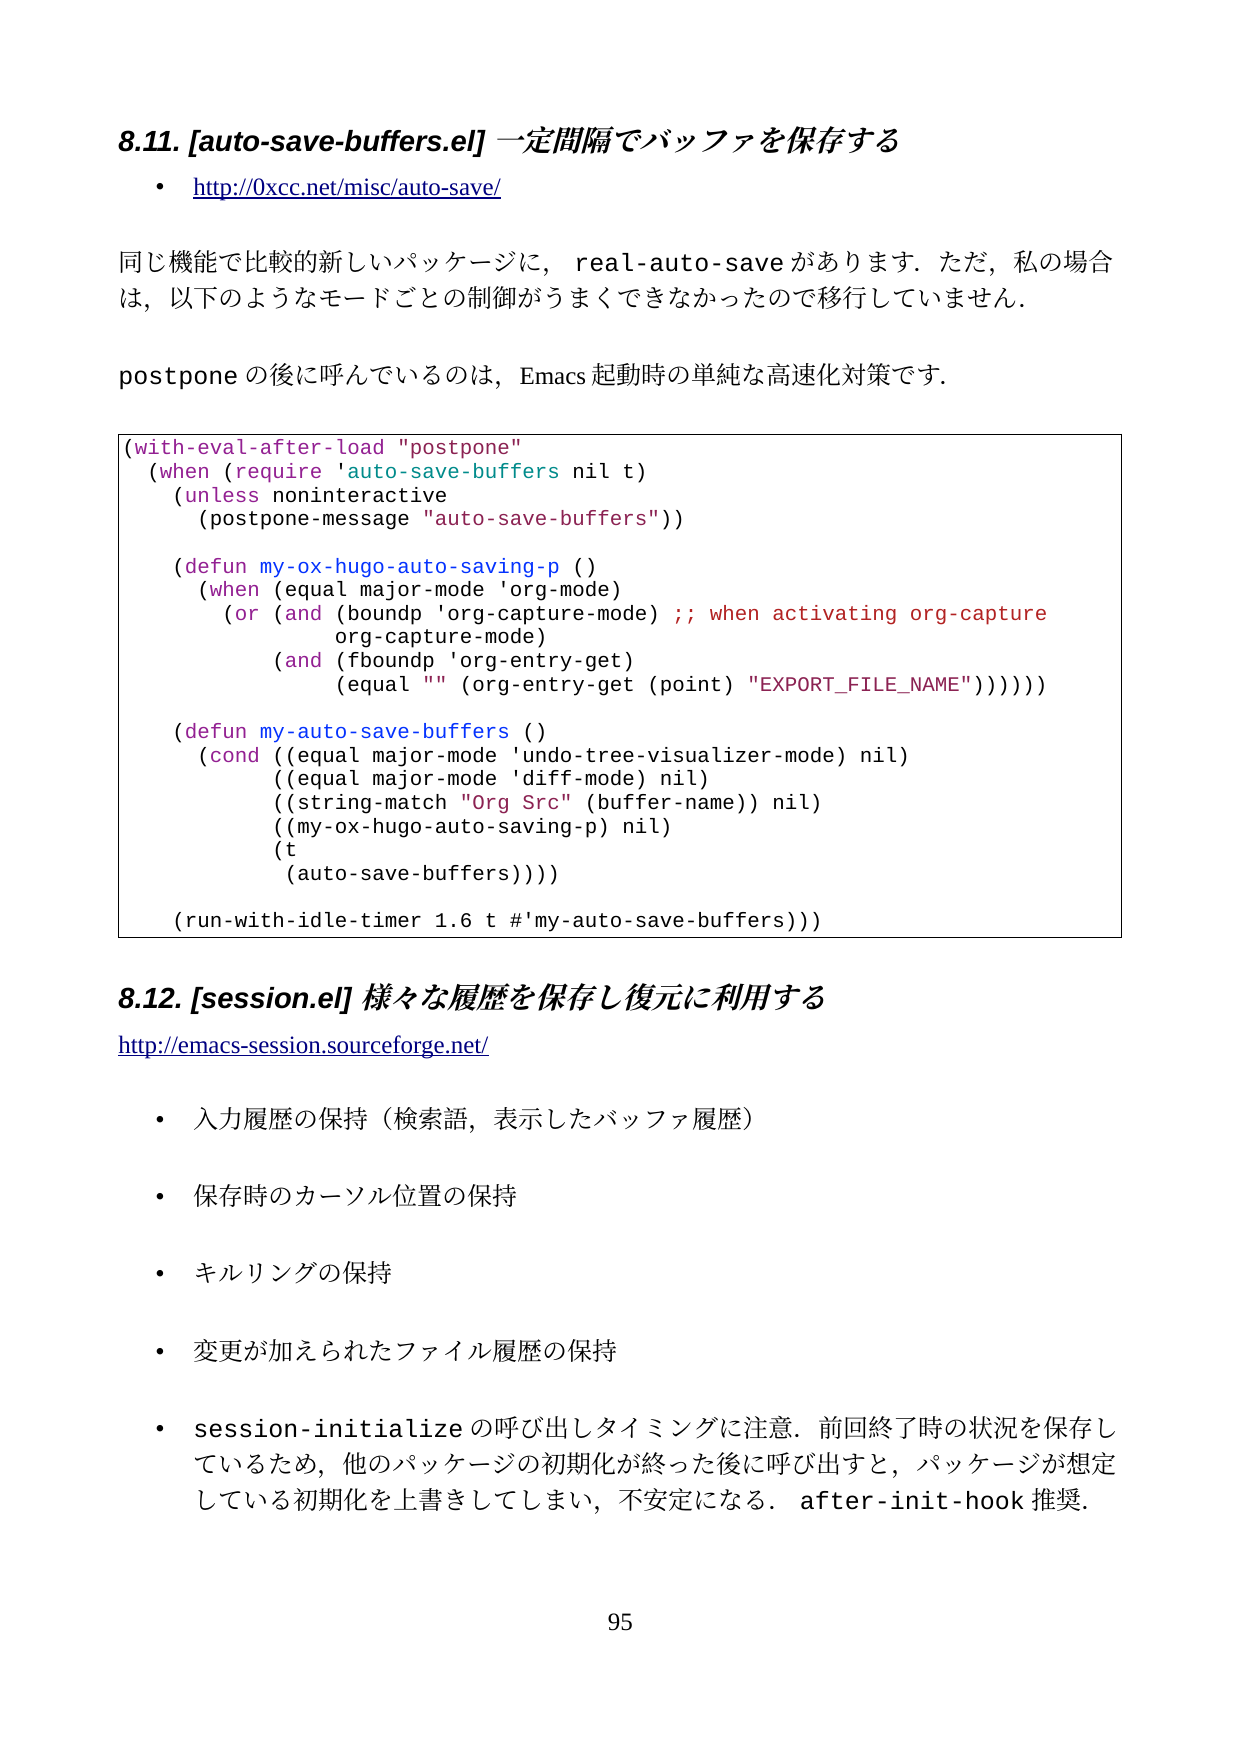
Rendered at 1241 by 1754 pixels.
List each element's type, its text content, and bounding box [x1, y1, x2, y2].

list キルリングの保持 [156, 1254, 1122, 1319]
text (defun my-ox-hugo-auto-saving-p () [119, 552, 1121, 575]
list 保存時のカーソル位置の保持 [156, 1177, 1122, 1242]
text (defun my-auto-save-buffers () [119, 717, 1121, 741]
text (when (require 'auto-save-buffers nil t) [119, 457, 1121, 481]
text org-capture-mode) [119, 623, 1121, 646]
list 変更が加えられたファイル履歴の保持 [156, 1331, 1122, 1396]
list 入力履歴の保持（検索語，表示したバッファ履歴） [156, 1100, 1122, 1164]
text (run-with-idle-timer 1.6 t #'my-auto-save-buffers))) [119, 906, 1121, 937]
text 同じ機能で比較的新しいパッケージに， real-auto-save があります．ただ，私の場合は，以下のようなモードごとの制御がうまくできなかったので移行していません． [118, 242, 1122, 343]
subtitle [auto-save-buffers.el] 一定間隔でバッファを保存する [118, 118, 1122, 160]
text (t [119, 835, 1121, 859]
text ((equal major-mode 'diff-mode) nil) [119, 764, 1121, 788]
text (and (fboundp 'org-entry-get) [119, 646, 1121, 670]
text (or (and (boundp 'org-capture-mode) ;; when activating org-capture [119, 599, 1121, 623]
text (when (equal major-mode 'org-mode) [119, 575, 1121, 599]
text postpone の後に呼んでいるのは，Emacs起動時の単純な高速化対策です． [118, 356, 1122, 421]
text ((my-ox-hugo-auto-saving-p) nil) [119, 812, 1121, 835]
subtitle [session.el] 様々な履歴を保存し復元に利用する [118, 975, 1122, 1017]
text (equal "" (org-entry-get (point) "EXPORT_FILE_NAME")))))) [119, 670, 1121, 693]
text (auto-save-buffers)))) [119, 859, 1121, 883]
text (cond ((equal major-mode 'undo-tree-visualizer-mode) nil) [119, 741, 1121, 764]
text ((string-match "Org Src" (buffer-name)) nil) [119, 788, 1121, 812]
text (postpone-message "auto-save-buffers")) [119, 504, 1121, 528]
text http://emacs-session.sourceforge.net/ [118, 1030, 1122, 1087]
list session-initialize の呼び出しタイミングに注意．前回終了時の状況を保存しているため，他のパッケージの初期化が終った後に呼び出すと，パッケージが想定している初期化を上書きしてしまい，不安定になる． after-init-hook 推奨． [156, 1408, 1122, 1546]
text (with-eval-after-load "postpone" [119, 435, 1121, 457]
list http://0xcc.net/misc/auto-save/ [156, 172, 1122, 230]
text (unless noninteractive [119, 481, 1121, 504]
